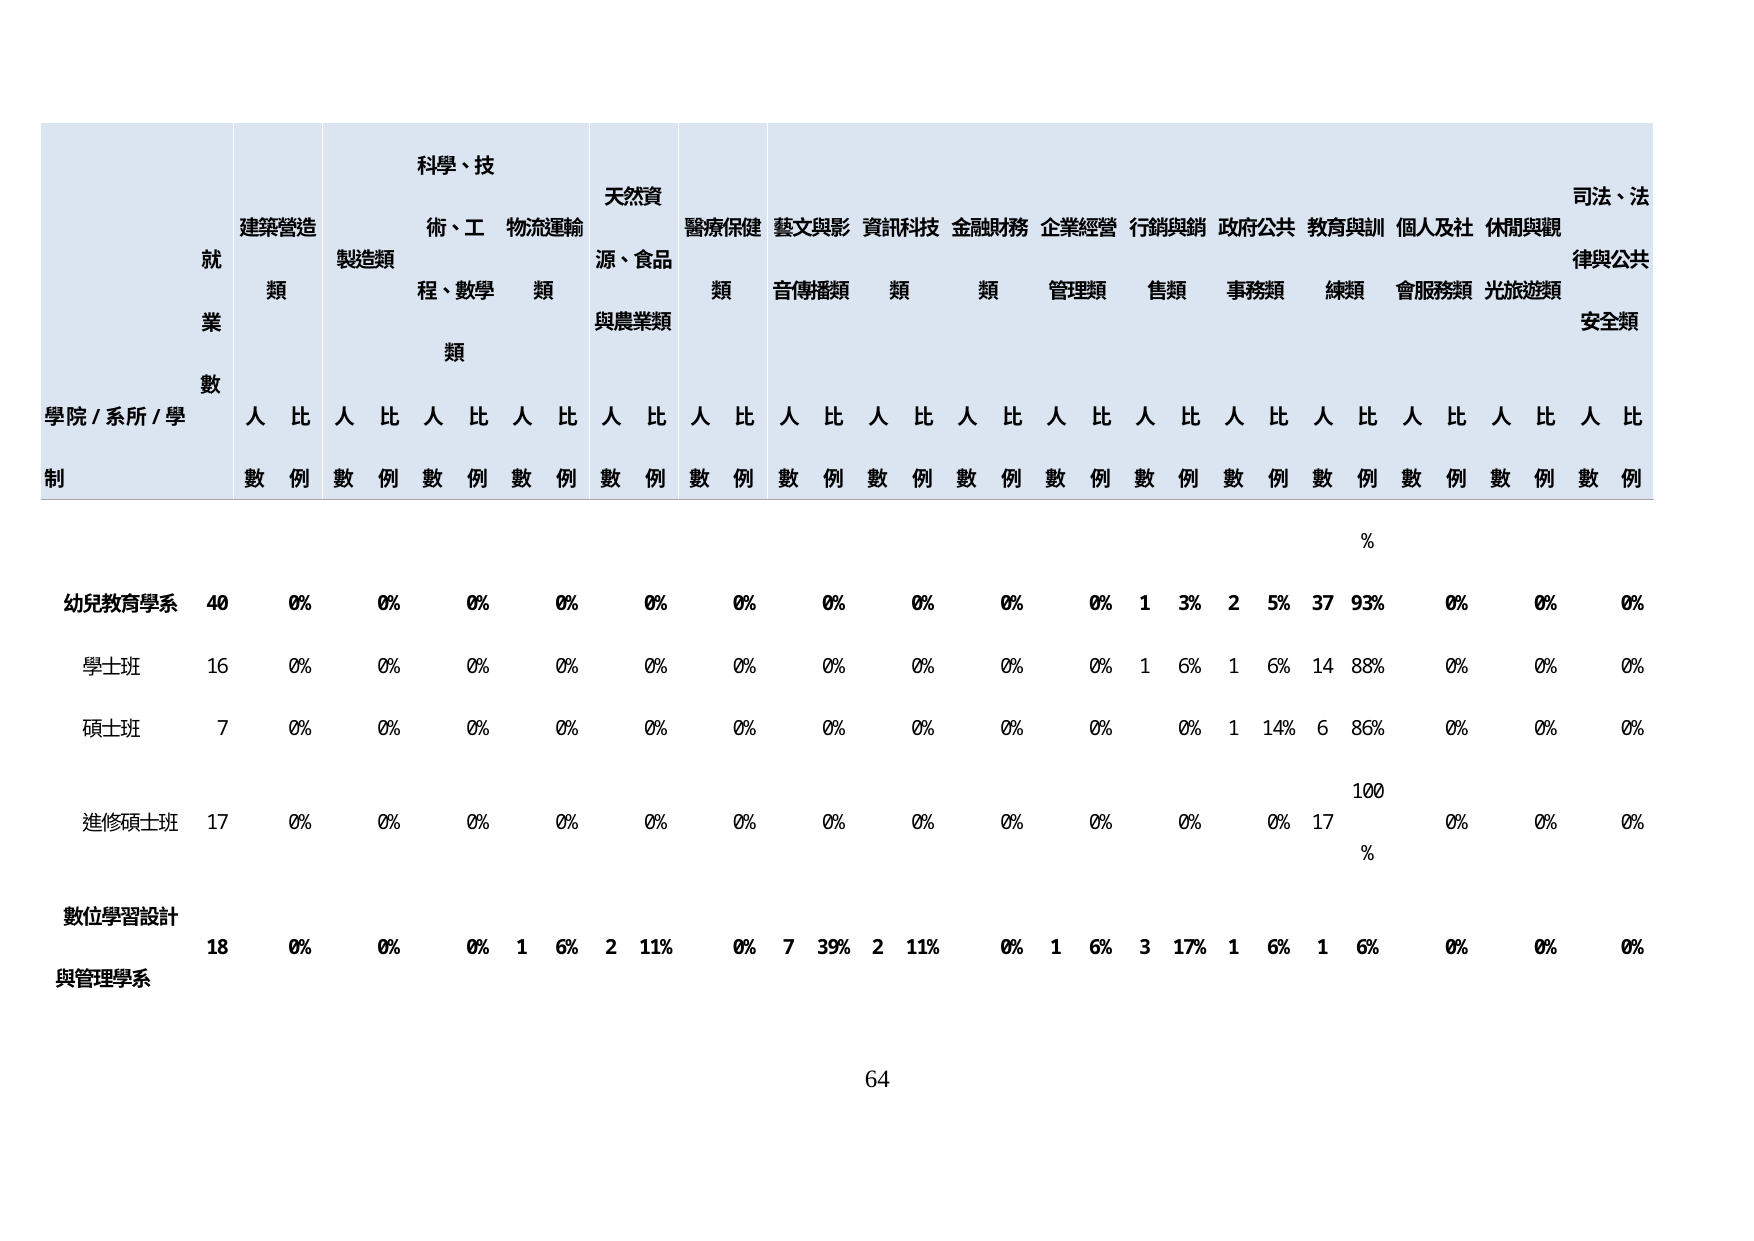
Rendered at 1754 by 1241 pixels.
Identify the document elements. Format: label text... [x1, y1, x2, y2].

table_header 教育與訓練類 [1301, 123, 1390, 373]
table_cell 0% [1079, 561, 1123, 624]
table_cell 0% [723, 686, 767, 749]
table_cell 0% [367, 749, 411, 874]
table_cell [945, 624, 990, 686]
table_cell 7 [189, 686, 233, 749]
table_cell [856, 749, 901, 874]
table_cell 比例 [723, 373, 767, 499]
table_cell 39% [812, 874, 856, 999]
table_cell [1568, 561, 1612, 624]
table_cell 0% [812, 686, 856, 749]
table_cell 幼兒教育學系 [41, 561, 189, 624]
table_cell 比例 [634, 373, 678, 499]
table_cell 6% [1079, 874, 1123, 999]
table_cell [1612, 500, 1653, 561]
table_cell 0% [1524, 749, 1568, 874]
table_cell [901, 500, 945, 561]
table_header 休閒與觀光旅遊類 [1479, 123, 1568, 373]
table_cell [456, 500, 500, 561]
table_cell [411, 500, 456, 561]
table_cell 人數 [323, 373, 367, 499]
table_cell 17 [189, 749, 233, 874]
table_cell 2 [856, 874, 901, 999]
table_cell 3% [1168, 561, 1212, 624]
table_cell 0% [812, 561, 856, 624]
table_cell 碩士班 [41, 686, 189, 749]
table_cell [234, 500, 278, 561]
table_cell 0% [1524, 686, 1568, 749]
table_cell 0% [901, 561, 945, 624]
table_cell % [1346, 500, 1390, 561]
table_cell 0% [278, 686, 322, 749]
table_cell 2 [590, 874, 634, 999]
table_cell [1212, 749, 1257, 874]
table_cell 1 [1301, 874, 1346, 999]
table_cell 14 [1301, 624, 1346, 686]
table_cell [1034, 561, 1079, 624]
table_cell [367, 500, 411, 561]
table_cell 0% [545, 749, 589, 874]
table_cell 人數 [1390, 373, 1435, 499]
table_cell 17 [1301, 749, 1346, 874]
table_cell 0% [1612, 874, 1653, 999]
table_cell [234, 749, 278, 874]
table_cell [634, 500, 678, 561]
table_cell 0% [723, 749, 767, 874]
table_cell 0% [456, 749, 500, 874]
table_cell 人數 [1034, 373, 1079, 499]
table_cell 比例 [1435, 373, 1479, 499]
table_cell [234, 686, 278, 749]
table_cell [278, 500, 322, 561]
table_cell 16 [189, 624, 233, 686]
table_cell 0% [367, 561, 411, 624]
table_cell [1034, 500, 1079, 561]
table_cell [945, 686, 990, 749]
table_cell [1079, 500, 1123, 561]
table_cell 人數 [856, 373, 901, 499]
table_cell [411, 561, 456, 624]
table_cell [411, 686, 456, 749]
table_cell [1568, 500, 1612, 561]
table_cell 0% [1612, 561, 1653, 624]
table_cell [590, 561, 634, 624]
table_cell [323, 749, 367, 874]
table_cell [679, 874, 723, 999]
table_cell [411, 749, 456, 874]
table_cell 人數 [945, 373, 990, 499]
table_cell [189, 500, 233, 561]
table_cell 0% [1435, 686, 1479, 749]
table_cell [1479, 686, 1524, 749]
table_cell [500, 686, 545, 749]
table_cell 0% [278, 749, 322, 874]
table_cell [945, 874, 990, 999]
table_cell 數位學習設計與管理學系 [41, 874, 189, 999]
table_cell 0% [1257, 749, 1301, 874]
table_cell 比例 [1257, 373, 1301, 499]
table_cell 100% [1346, 749, 1390, 874]
table_cell 0% [1435, 749, 1479, 874]
table_cell 0% [278, 561, 322, 624]
table_cell [500, 561, 545, 624]
table_cell [1123, 749, 1168, 874]
table_cell [1257, 500, 1301, 561]
table_cell 人數 [411, 373, 456, 499]
table_cell [856, 686, 901, 749]
table_header 物流運輸類 [500, 123, 589, 373]
table_cell 37 [1301, 561, 1346, 624]
table_cell 人數 [590, 373, 634, 499]
table_cell 比例 [990, 373, 1034, 499]
table_cell 0% [456, 624, 500, 686]
table_cell 0% [634, 686, 678, 749]
table_cell 0% [990, 561, 1034, 624]
table_cell [1568, 874, 1612, 999]
table_cell 0% [456, 561, 500, 624]
table_cell [323, 561, 367, 624]
table_cell 40 [189, 561, 233, 624]
table_cell [234, 561, 278, 624]
table_cell [500, 624, 545, 686]
table_cell [590, 500, 634, 561]
table_cell [1168, 500, 1212, 561]
table_cell [1123, 686, 1168, 749]
table_cell 0% [1168, 686, 1212, 749]
table_cell 1 [500, 874, 545, 999]
table_cell 0% [456, 874, 500, 999]
table_cell [1390, 500, 1435, 561]
table_cell 0% [1435, 874, 1479, 999]
table_cell [1479, 561, 1524, 624]
table_cell [1034, 624, 1079, 686]
table_cell 0% [723, 561, 767, 624]
table_cell 0% [634, 624, 678, 686]
table_cell [411, 624, 456, 686]
table_cell 0% [723, 874, 767, 999]
table_cell 0% [545, 561, 589, 624]
table_cell 6 [1301, 686, 1346, 749]
table_cell 人數 [500, 373, 545, 499]
table_cell [723, 500, 767, 561]
table_cell [1034, 749, 1079, 874]
table_cell 0% [1524, 624, 1568, 686]
table_cell [323, 500, 367, 561]
table_cell 比例 [456, 373, 500, 499]
table_cell [590, 686, 634, 749]
table_cell 人數 [1212, 373, 1257, 499]
table_cell [590, 624, 634, 686]
table_cell [323, 624, 367, 686]
table_cell 比例 [1612, 373, 1653, 499]
table_cell 6% [1168, 624, 1212, 686]
table_cell [323, 874, 367, 999]
table_cell 0% [1524, 874, 1568, 999]
table_cell [856, 624, 901, 686]
table_cell 0% [545, 686, 589, 749]
table_cell 0% [901, 686, 945, 749]
table_cell 比例 [367, 373, 411, 499]
table_cell 14% [1257, 686, 1301, 749]
table_cell 人數 [768, 373, 812, 499]
table_cell [1390, 874, 1435, 999]
table_header 政府公共事務類 [1212, 123, 1301, 373]
table_cell 6% [1257, 874, 1301, 999]
table_cell 比例 [278, 373, 322, 499]
table_header 資訊科技類 [856, 123, 945, 373]
table_cell [1568, 624, 1612, 686]
table_header 建築營造類 [234, 123, 322, 373]
table_cell 0% [1079, 686, 1123, 749]
table_header 就業數 [189, 123, 233, 499]
table_cell 0% [456, 686, 500, 749]
table_cell [1568, 686, 1612, 749]
table_cell 0% [901, 749, 945, 874]
table_cell [1390, 686, 1435, 749]
table_cell 0% [1079, 749, 1123, 874]
table_cell 0% [990, 624, 1034, 686]
table_cell 人數 [679, 373, 723, 499]
table_cell [411, 874, 456, 999]
table_cell 比例 [901, 373, 945, 499]
table_header 學院/系所/學制 [41, 123, 189, 499]
table_cell 學士班 [41, 624, 189, 686]
table_cell 0% [367, 874, 411, 999]
table_cell 0% [723, 624, 767, 686]
table_cell [1034, 686, 1079, 749]
table_cell [1479, 500, 1524, 561]
table_cell 0% [812, 749, 856, 874]
table_cell [590, 749, 634, 874]
table_cell [1123, 500, 1168, 561]
table_cell [500, 749, 545, 874]
table_header 司法、法律與公共安全類 [1568, 123, 1653, 373]
table_cell [234, 874, 278, 999]
table_cell 0% [634, 561, 678, 624]
table_cell 1 [1123, 561, 1168, 624]
table_cell 進修碩士班 [41, 749, 189, 874]
table_cell 1 [1034, 874, 1079, 999]
table_cell 0% [1524, 561, 1568, 624]
table_header 金融財務類 [945, 123, 1034, 373]
table_cell 1 [1123, 624, 1168, 686]
table_cell [1479, 874, 1524, 999]
table_cell 比例 [1524, 373, 1568, 499]
table_cell [945, 561, 990, 624]
table_cell 0% [1612, 624, 1653, 686]
table_cell [234, 624, 278, 686]
table_cell 比例 [1168, 373, 1212, 499]
table_cell 0% [990, 686, 1034, 749]
table_header 個人及社會服務類 [1390, 123, 1479, 373]
table_cell [1301, 500, 1346, 561]
table_cell [856, 561, 901, 624]
table_cell 比例 [812, 373, 856, 499]
table_cell 比例 [1079, 373, 1123, 499]
table_cell 1 [1212, 624, 1257, 686]
table_cell [1390, 561, 1435, 624]
table_cell [1435, 500, 1479, 561]
table_header 製造類 [323, 123, 411, 373]
table_cell [768, 624, 812, 686]
table_cell [679, 749, 723, 874]
table_cell [679, 624, 723, 686]
table_cell [945, 749, 990, 874]
table_cell [545, 500, 589, 561]
table_cell 人數 [1479, 373, 1524, 499]
table_cell 0% [990, 749, 1034, 874]
table_cell 0% [278, 874, 322, 999]
table_header 科學、技術、工程、數學類 [411, 123, 500, 373]
table_cell 2 [1212, 561, 1257, 624]
table_cell [768, 561, 812, 624]
table_cell 人數 [1301, 373, 1346, 499]
table_header 藝文與影音傳播類 [768, 123, 856, 373]
table_cell [1524, 500, 1568, 561]
table_cell 0% [1612, 686, 1653, 749]
table_cell 11% [901, 874, 945, 999]
table_cell 86% [1346, 686, 1390, 749]
table_cell 18 [189, 874, 233, 999]
table_cell [990, 500, 1034, 561]
table_cell 1 [1212, 686, 1257, 749]
table_cell 比例 [1346, 373, 1390, 499]
table_cell 6% [1346, 874, 1390, 999]
table_cell [768, 686, 812, 749]
table_cell [945, 500, 990, 561]
table_cell 3 [1123, 874, 1168, 999]
table_cell 88% [1346, 624, 1390, 686]
table_header 企業經營管理類 [1034, 123, 1123, 373]
table_cell 人數 [234, 373, 278, 499]
table_cell 0% [367, 624, 411, 686]
table_header 天然資源、食品與農業類 [590, 123, 678, 373]
table_cell 7 [768, 874, 812, 999]
table_cell 0% [278, 624, 322, 686]
table_cell [679, 500, 723, 561]
table_cell 0% [812, 624, 856, 686]
table_cell 6% [1257, 624, 1301, 686]
table_cell [1568, 749, 1612, 874]
table_cell 11% [634, 874, 678, 999]
table_cell 0% [545, 624, 589, 686]
table_cell [1479, 749, 1524, 874]
table_cell 0% [1168, 749, 1212, 874]
table_cell 人數 [1123, 373, 1168, 499]
table_cell [679, 561, 723, 624]
table_cell 比例 [545, 373, 589, 499]
table_header 醫療保健類 [679, 123, 767, 373]
table_cell [41, 500, 189, 561]
table_cell 0% [1435, 561, 1479, 624]
table_cell 17% [1168, 874, 1212, 999]
table_cell [1390, 749, 1435, 874]
table_cell 0% [990, 874, 1034, 999]
table_cell 0% [901, 624, 945, 686]
table_cell [856, 500, 901, 561]
table_cell 93% [1346, 561, 1390, 624]
table_cell 0% [1435, 624, 1479, 686]
table_cell [679, 686, 723, 749]
table_cell [768, 749, 812, 874]
table_cell [1212, 500, 1257, 561]
table_cell 1 [1212, 874, 1257, 999]
table_cell 5% [1257, 561, 1301, 624]
table_cell [500, 500, 545, 561]
table_cell [323, 686, 367, 749]
table_cell 0% [1612, 749, 1653, 874]
table_cell [768, 500, 812, 561]
table_cell [1390, 624, 1435, 686]
table_cell 人數 [1568, 373, 1612, 499]
table_cell 0% [1079, 624, 1123, 686]
table_cell [812, 500, 856, 561]
table_cell 0% [634, 749, 678, 874]
table_cell [1479, 624, 1524, 686]
table_cell 6% [545, 874, 589, 999]
table_header 行銷與銷售類 [1123, 123, 1212, 373]
table_cell 0% [367, 686, 411, 749]
